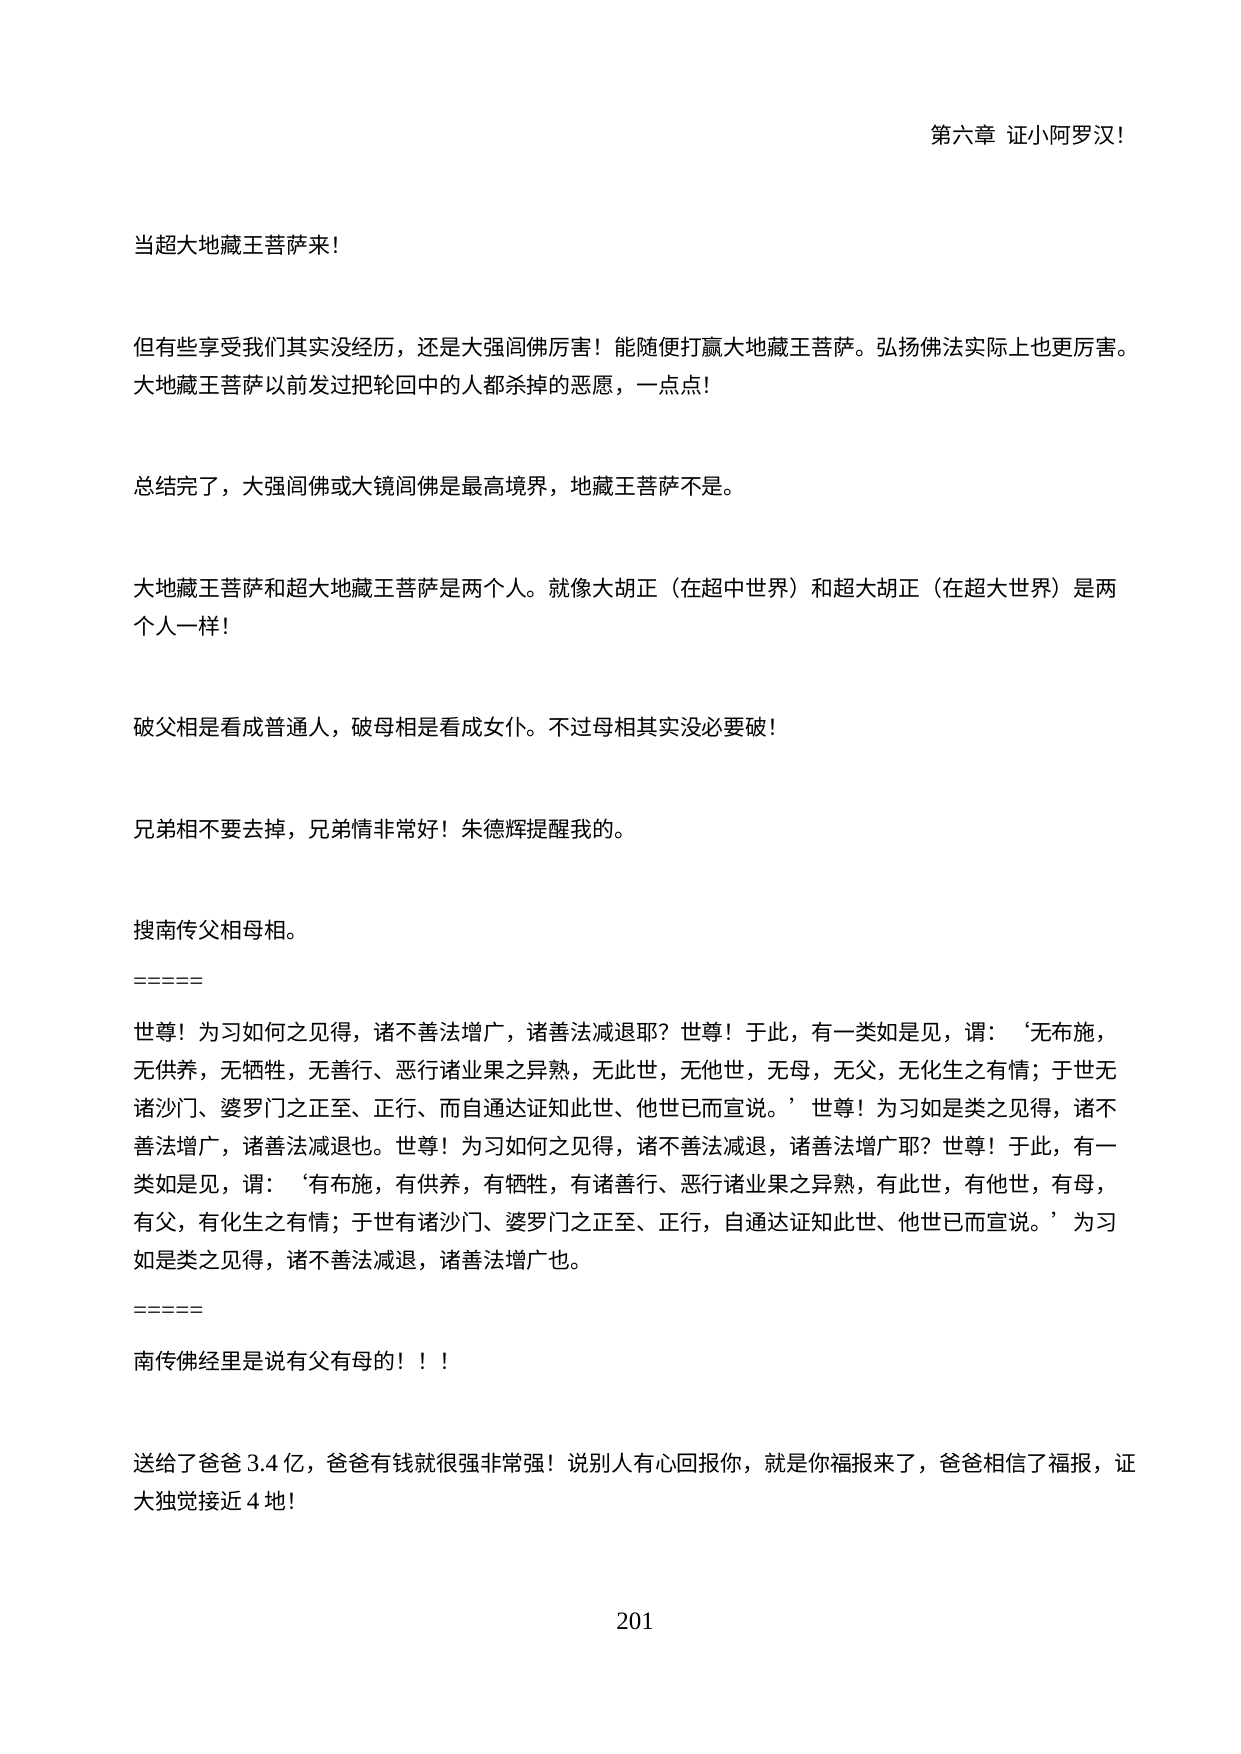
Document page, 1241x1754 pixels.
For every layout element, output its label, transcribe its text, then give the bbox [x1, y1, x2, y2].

text 世尊！为习如何之见得，诸不善法增广，诸善法减退耶？世尊！于此，有一类如是见，谓：‘无布施，无供养，无牺牲，无善行、恶行诸业果之异熟，无此世，无他世，无母，无父，无化生之有情；于世无诸沙门、婆罗门之正至、正行、而自通达证知此世、他世已而宣说。’世尊！为习如是类之见得，诸不善法增广，诸善法减退也。世尊！为习如何之见得，诸不善法减退，诸善法增广耶？世尊！于此，有一类如是见，谓：‘有布施，有供养，有牺牲，有诸善行、恶行诸业果之异熟，有此世，有他世，有母，有父，有化生之有情；于世有诸沙门、婆罗门之正至、正行，自通达证知此世、他世已而宣说。’为习如是类之见得，诸不善法减退，诸善法增广也。 [133, 1015, 1137, 1274]
text 兄弟相不要去掉，兄弟情非常好！朱德辉提醒我的。 [133, 812, 1137, 844]
text 搜南传父相母相。 [133, 913, 1137, 945]
text ===== [133, 1295, 1137, 1324]
text 总结完了，大强闾佛或大镜闾佛是最高境界，地藏王菩萨不是。 [133, 469, 1137, 501]
text 送给了爸爸3.4亿，爸爸有钱就很强非常强！说别人有心回报你，就是你福报来了，爸爸相信了福报，证大独觉接近4地！ [133, 1446, 1137, 1515]
text 当超大地藏王菩萨来！ [133, 228, 1137, 260]
text 大地藏王菩萨和超大地藏王菩萨是两个人。就像大胡正（在超中世界）和超大胡正（在超大世界）是两个人一样！ [133, 571, 1137, 641]
text ===== [133, 966, 1137, 995]
text 南传佛经里是说有父有母的！！！ [133, 1344, 1137, 1376]
text 但有些享受我们其实没经历，还是大强闾佛厉害！能随便打赢大地藏王菩萨。弘扬佛法实际上也更厉害。大地藏王菩萨以前发过把轮回中的人都杀掉的恶愿，一点点！ [133, 330, 1137, 399]
text 破父相是看成普通人，破母相是看成女仆。不过母相其实没必要破！ [133, 710, 1137, 742]
